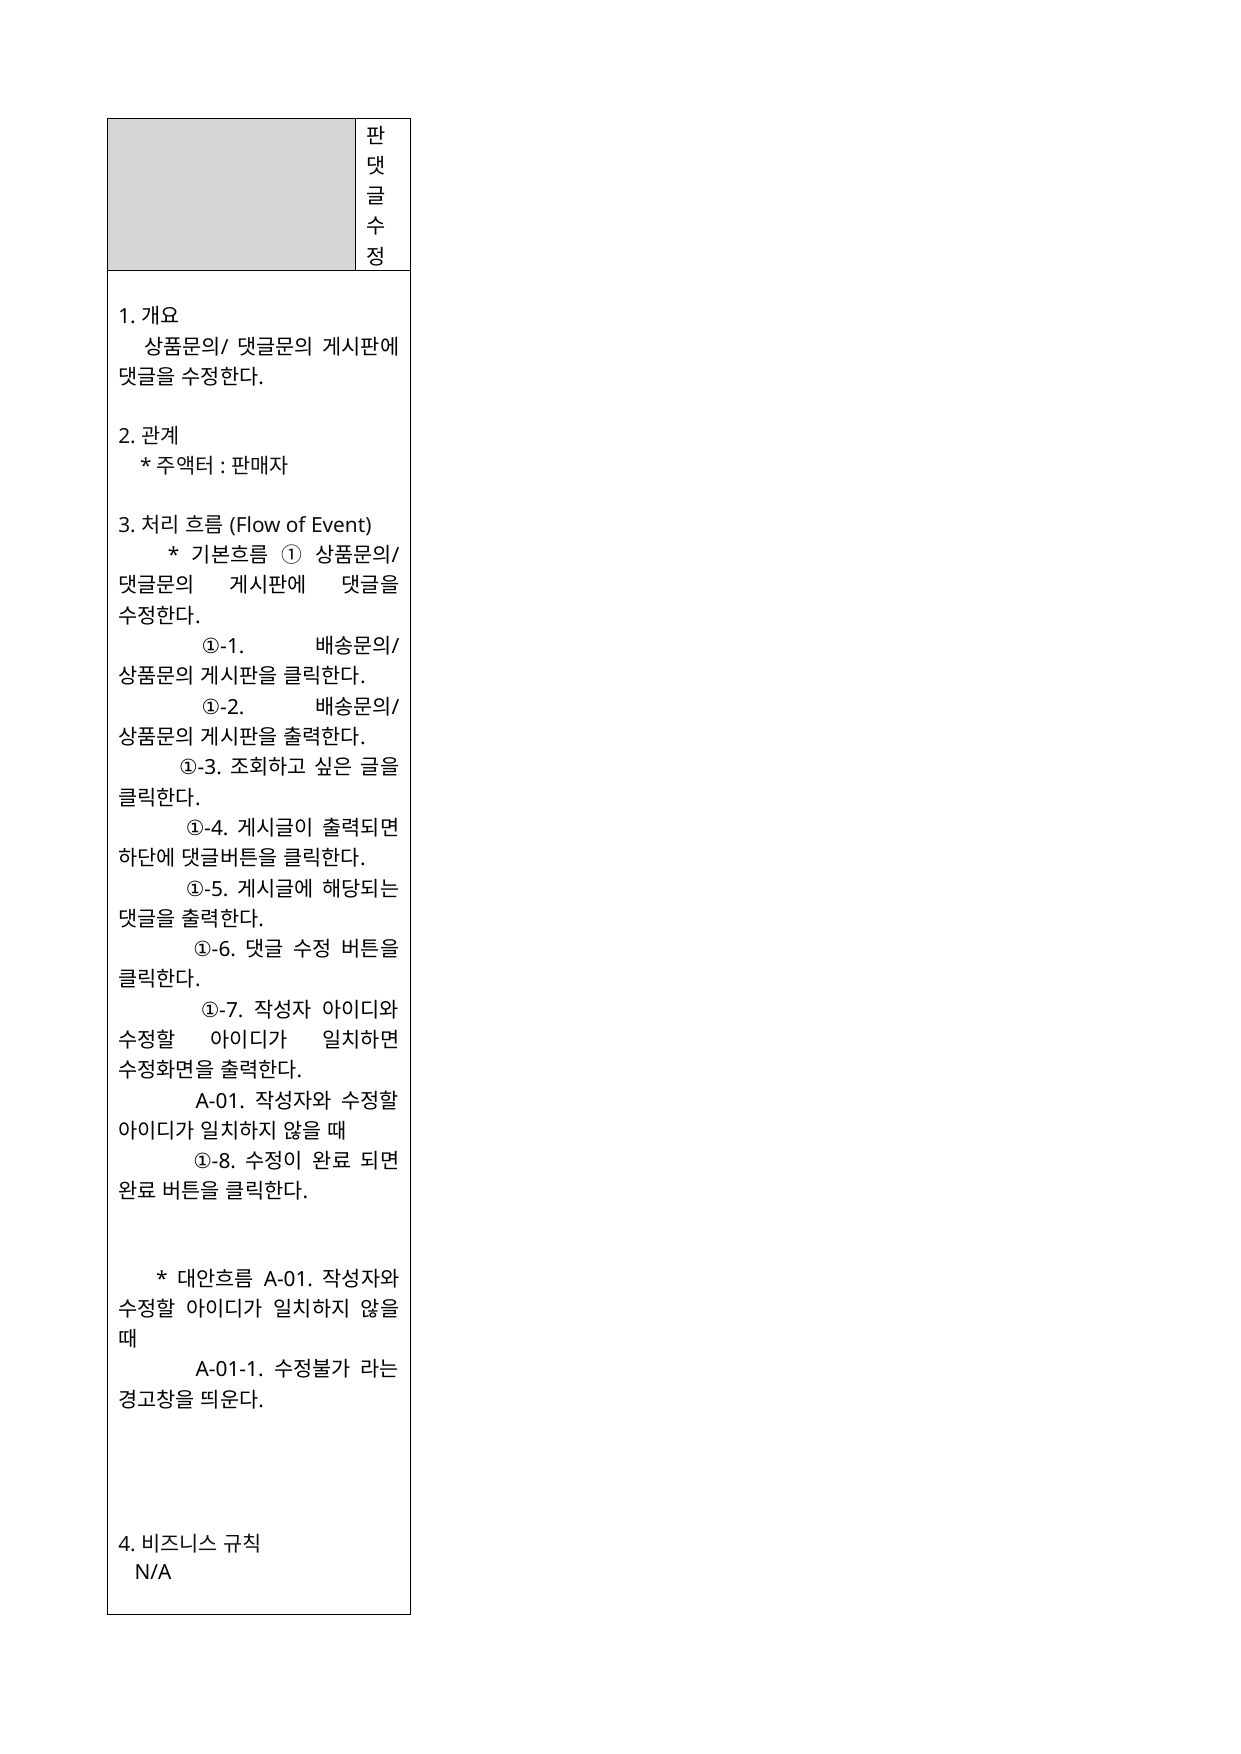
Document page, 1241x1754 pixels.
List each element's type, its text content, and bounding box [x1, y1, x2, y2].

table_cell [411, 118, 1046, 270]
table_cell 1. 개요 상품문의/ 댓글문의 게시판에 댓글을 수정한다. 2. 관계 * 주액터 : 판매자 3. 처리 흐름 (Flow of Event) * 기본흐름 ① 상품문의/ 댓글문의 게시판에 댓글을 수정한다. ①-1. 배송문의/상품문의 게시판을 클릭한다. ①-2. 배송문의/상품문의 게시판을 출력한다. ①-3. 조회하고 싶은 글을 클릭한다. ①-4. 게시글이 출력되면 하단에 댓글버튼을 클릭한다. ①-5. 게시글에 해당되는 댓글을 출력한다. ①-6. 댓글 수정 버튼을 클릭한다. ①-7. 작성자 아이디와 수정할 아이디가 일치하면 수정화면을 출력한다. A-01. 작성자와 수정할 아이디가 일치하지 않을 때 ①-8. 수정이 완료 되면 완료 버튼을 클릭한다. * 대안흐름 A-01. 작성자와 수정할 아이디가 일치하지 않을 때 A-01-1. 수정불가 라는 경고창을 띄운다. 4. 비즈니스 규칙 N/A [108, 271, 410, 1614]
table_cell [108, 119, 355, 270]
table_cell [411, 270, 1046, 1614]
table_cell 판 댓글 수정 [356, 119, 410, 270]
